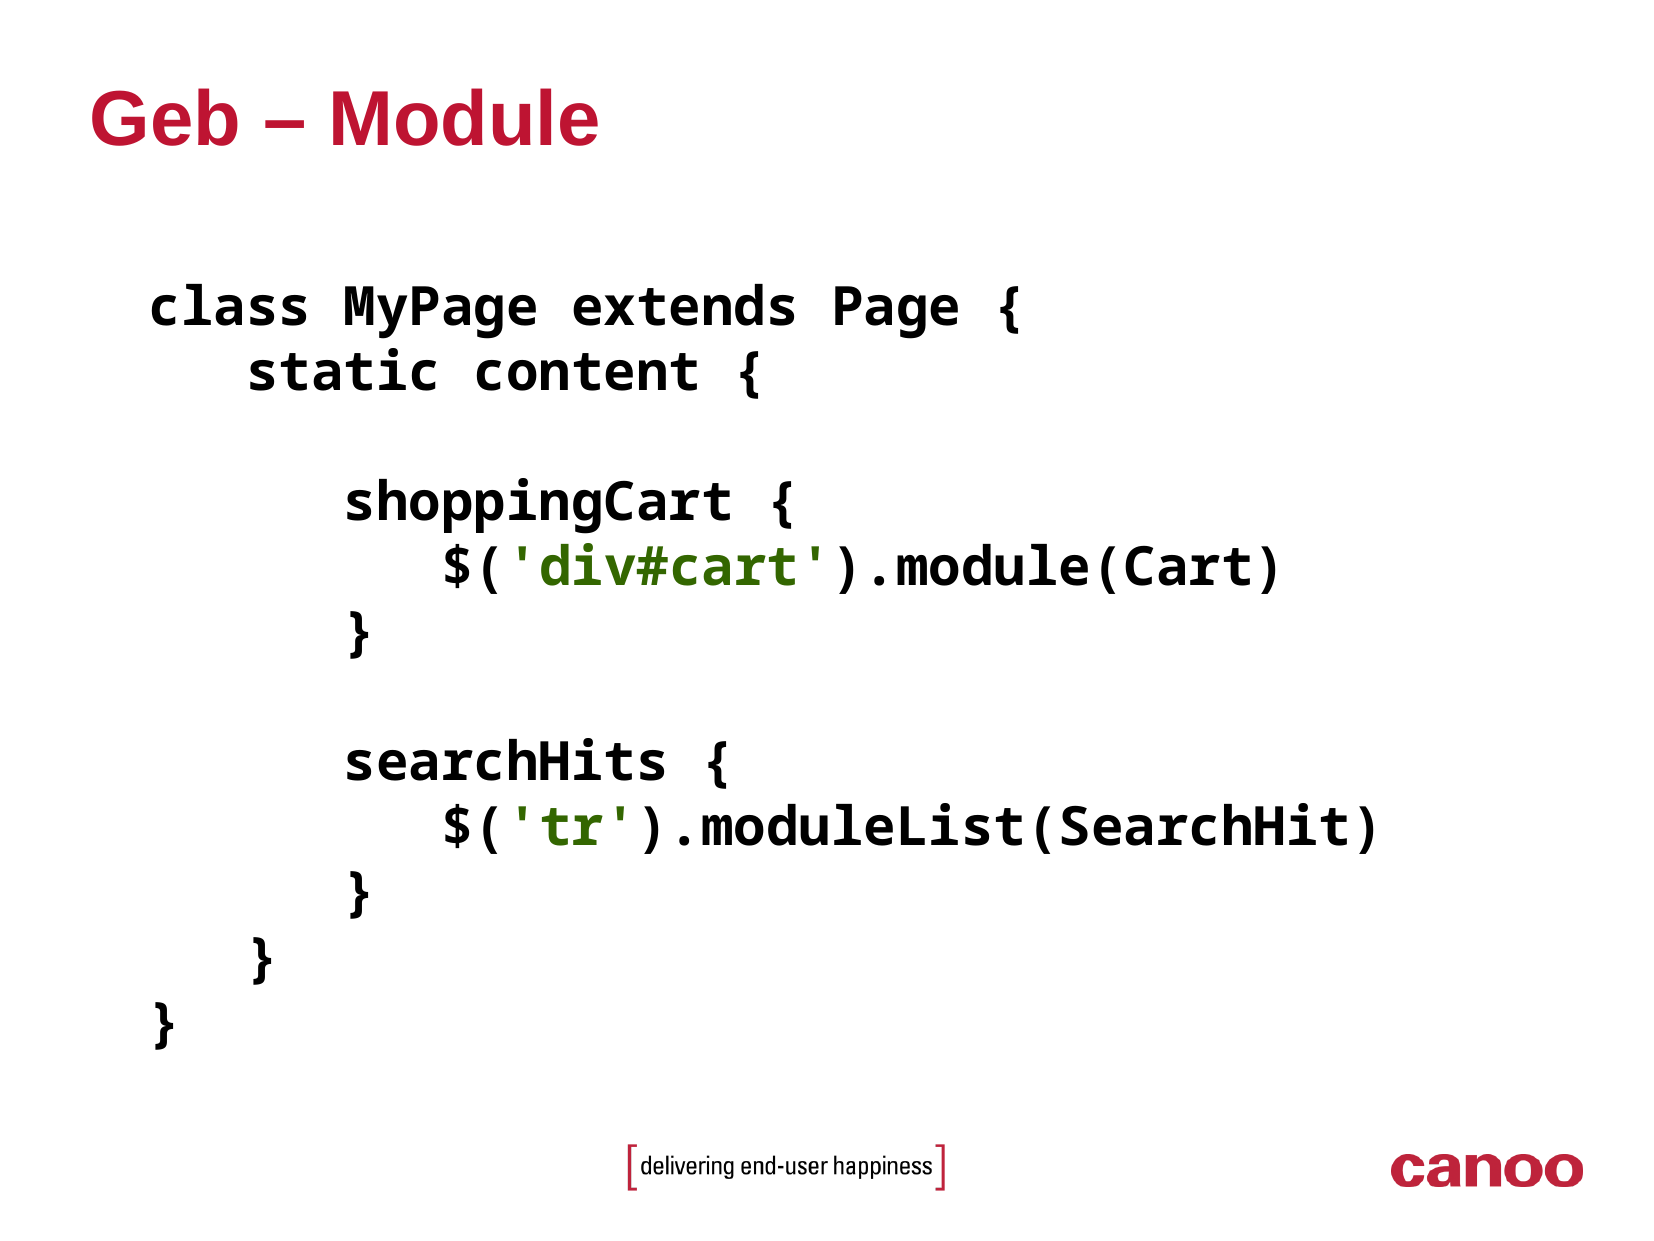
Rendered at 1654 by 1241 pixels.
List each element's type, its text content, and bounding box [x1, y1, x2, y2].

picture [1546, 1154, 1583, 1187]
title Geb – Module [75, 60, 1591, 181]
list class MyPage extends Page { static content { shoppingCart { $('div#cart').module(Cart) } searchHits { $('tr').moduleList(SearchHit) } } } [134, 263, 1546, 1201]
